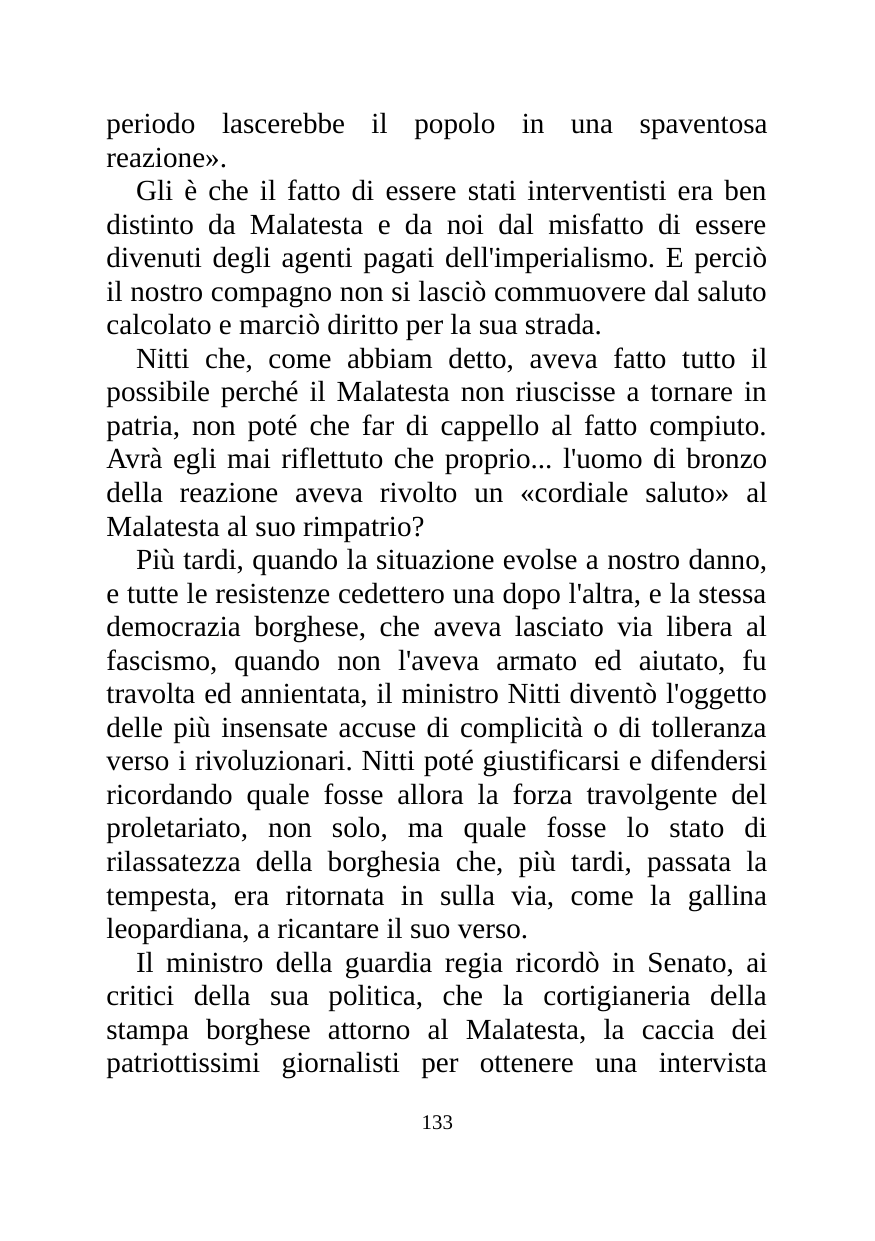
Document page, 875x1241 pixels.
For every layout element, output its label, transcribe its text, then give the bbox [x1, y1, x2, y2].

text Gli è che il fatto di essere stati interventisti era ben distinto da Malatesta e da noi dal misfatto di essere divenuti degli agenti pagati dell'imperialismo. E perciò il nostro compagno non si lasciò commuovere dal saluto calcolato e marciò diritto per la sua strada. [106, 173, 768, 341]
text Il ministro della guardia regia ricordò in Senato, ai critici della sua politica, che la cortigianeria della stampa borghese attorno al Malatesta, la caccia dei patriottissimi giornalisti per ottenere una intervista [106, 945, 768, 1079]
text Nitti che, come abbiam detto, aveva fatto tutto il possibile perché il Malatesta non riuscisse a tornare in patria, non poté che far di cappello al fatto compiuto. Avrà egli mai riflettuto che proprio... l'uomo di bronzo della reazione aveva rivolto un «cordiale saluto» al Malatesta al suo rimpatrio? [106, 341, 768, 542]
text Più tardi, quando la situazione evolse a nostro danno, e tutte le resistenze cedettero una dopo l'altra, e la stessa democrazia borghese, che aveva lasciato via libera al fascismo, quando non l'aveva armato ed aiutato, fu travolta ed annientata, il ministro Nitti diventò l'oggetto delle più insensate accuse di complicità o di tolleranza verso i rivoluzionari. Nitti poté giustificarsi e difendersi ricordando quale fosse allora la forza travolgente del proletariato, non solo, ma quale fosse lo stato di rilassatezza della borghesia che, più tardi, passata la tempesta, era ritornata in sulla via, come la gallina leopardiana, a ricantare il suo verso. [106, 542, 768, 945]
text periodo lascerebbe il popolo in una spaventosa reazione». [106, 106, 768, 173]
